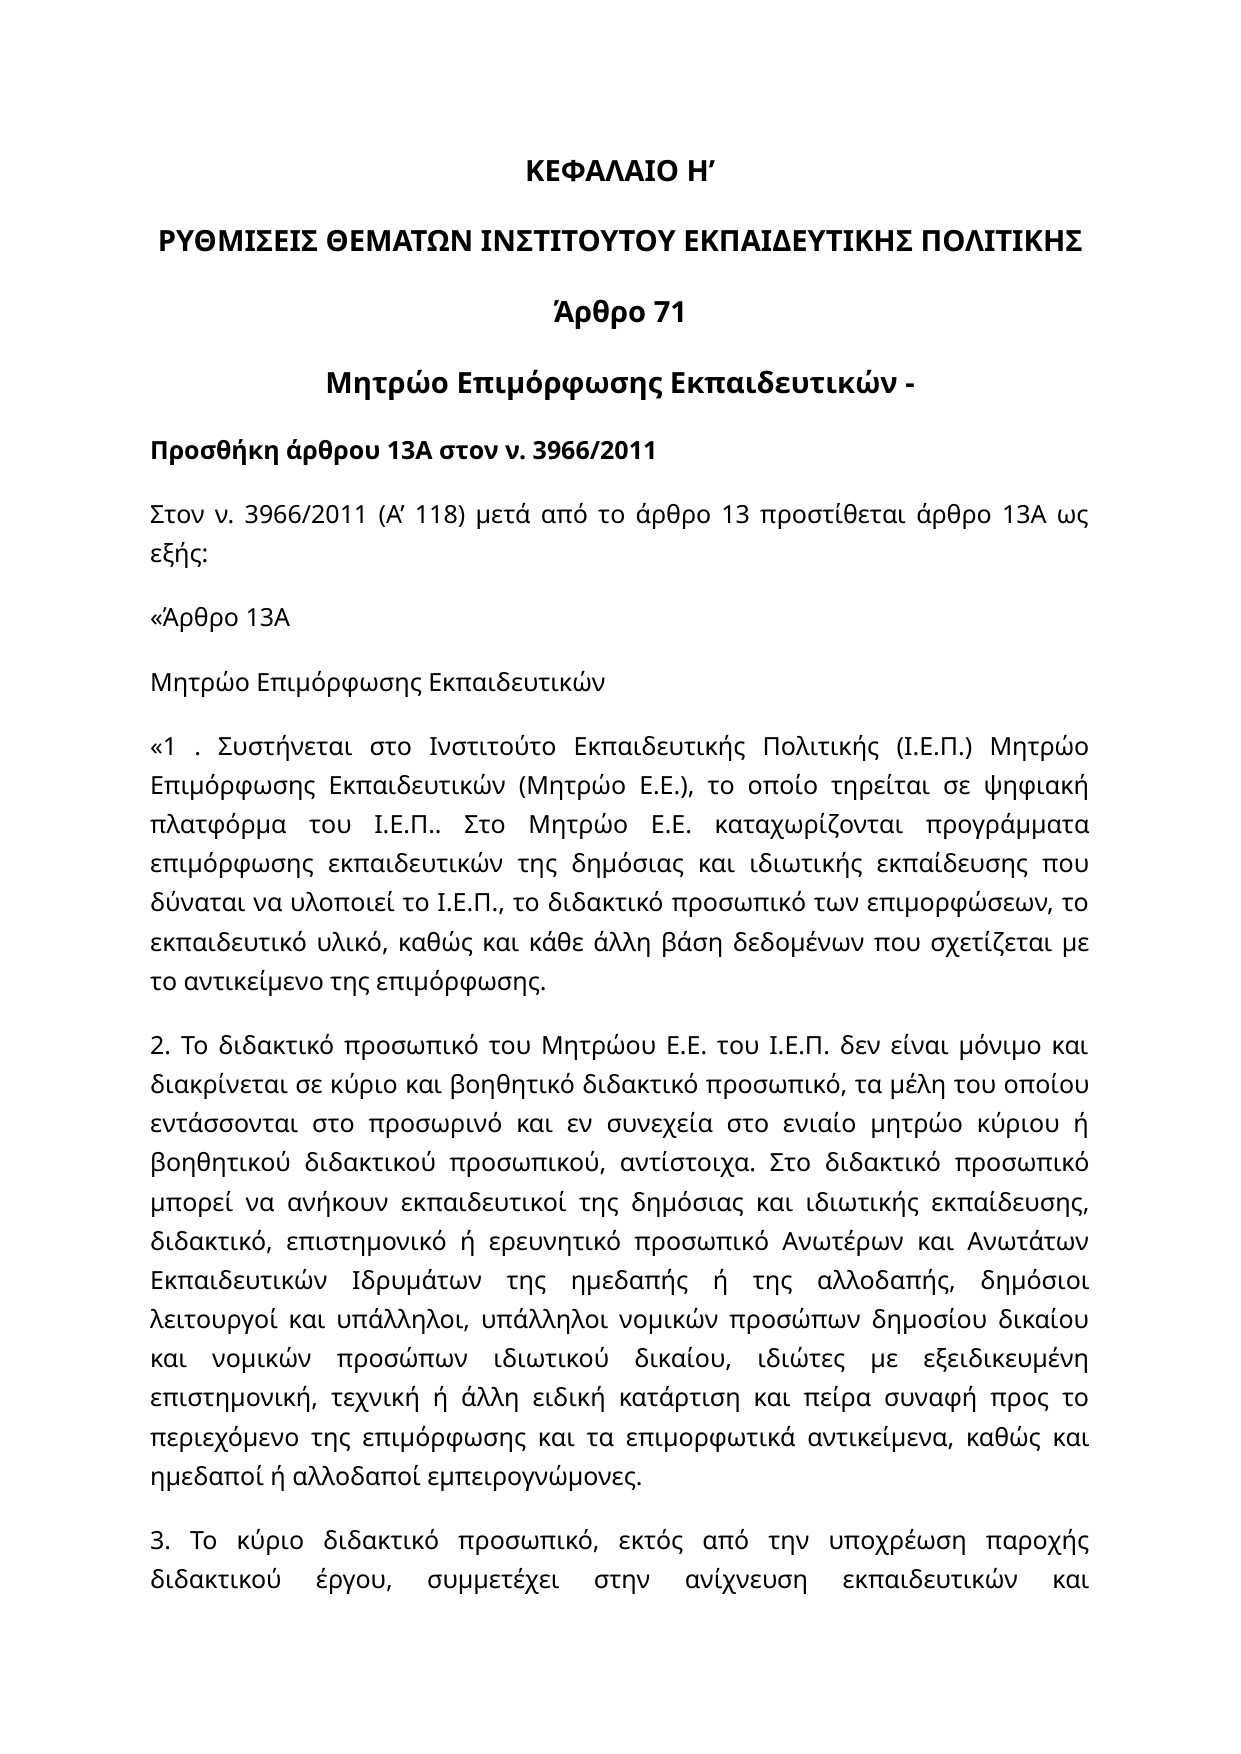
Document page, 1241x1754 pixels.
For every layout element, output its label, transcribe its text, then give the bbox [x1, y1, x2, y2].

subtitle Άρθρο 71 [150, 291, 1090, 331]
text «Άρθρο 13Α [150, 600, 1090, 634]
subtitle Μητρώο Επιμόρφωσης Εκπαιδευτικών - [150, 362, 1090, 402]
text Μητρώο Επιμόρφωσης Εκπαιδευτικών [150, 664, 1090, 698]
subtitle ΚΕΦΑΛΑΙΟ Η’ [150, 150, 1090, 190]
subtitle ΡΥΘΜΙΣΕΙΣ ΘΕΜΑΤΩΝ ΙΝΣΤΙΤΟΥΤΟΥ ΕΚΠΑΙΔΕΥΤΙΚΗΣ ΠΟΛΙΤΙΚΗΣ [150, 221, 1090, 260]
text 3. Το κύριο διδακτικό προσωπικό, εκτός από την υποχρέωση παροχής διδακτικού έργου, συμμετέχει στην ανίχνευση εκπαιδευτικών και [150, 1522, 1090, 1596]
text «1 . Συστήνεται στο Ινστιτούτο Εκπαιδευτικής Πολιτικής (Ι.Ε.Π.) Μητρώο Επιμόρφωσης Εκπαιδευτικών (Μητρώο Ε.Ε.), το οποίο τηρείται σε ψηφιακή πλατφόρμα του Ι.Ε.Π.. Στο Μητρώο Ε.Ε. καταχωρίζονται προγράμματα επιμόρφωσης εκπαιδευτικών της δημόσιας και ιδιωτικής εκπαίδευσης που δύναται να υλοποιεί το Ι.Ε.Π., το διδακτικό προσωπικό των επιμορφώσεων, το εκπαιδευτικό υλικό, καθώς και κάθε άλλη βάση δεδομένων που σχετίζεται με το αντικείμενο της επιμόρφωσης. [150, 728, 1090, 997]
text Προσθήκη άρθρου 13Α στον ν. 3966/2011 [150, 432, 1090, 467]
text Στον ν. 3966/2011 (Α’ 118) μετά από το άρθρο 13 προστίθεται άρθρο 13Α ως εξής: [150, 497, 1090, 570]
text 2. Το διδακτικό προσωπικό του Μητρώου Ε.Ε. του Ι.Ε.Π. δεν είναι μόνιμο και διακρίνεται σε κύριο και βοηθητικό διδακτικό προσωπικό, τα μέλη του οποίου εντάσσονται στο προσωρινό και εν συνεχεία στο ενιαίο μητρώο κύριου ή βοηθητικού διδακτικού προσωπικού, αντίστοιχα. Στο διδακτικό προσωπικό μπορεί να ανήκουν εκπαιδευτικοί της δημόσιας και ιδιωτικής εκπαίδευσης, διδακτικό, επιστημονικό ή ερευνητικό προσωπικό Ανωτέρων και Ανωτάτων Εκπαιδευτικών Ιδρυμάτων της ημεδαπής ή της αλλοδαπής, δημόσιοι λειτουργοί και υπάλληλοι, υπάλληλοι νομικών προσώπων δημοσίου δικαίου και νομικών προσώπων ιδιωτικού δικαίου, ιδιώτες με εξειδικευμένη επιστημονική, τεχνική ή άλλη ειδική κατάρτιση και πείρα συναφή προς το περιεχόμενο της επιμόρφωσης και τα επιμορφωτικά αντικείμενα, καθώς και ημεδαποί ή αλλοδαποί εμπειρογνώμονες. [150, 1027, 1090, 1492]
